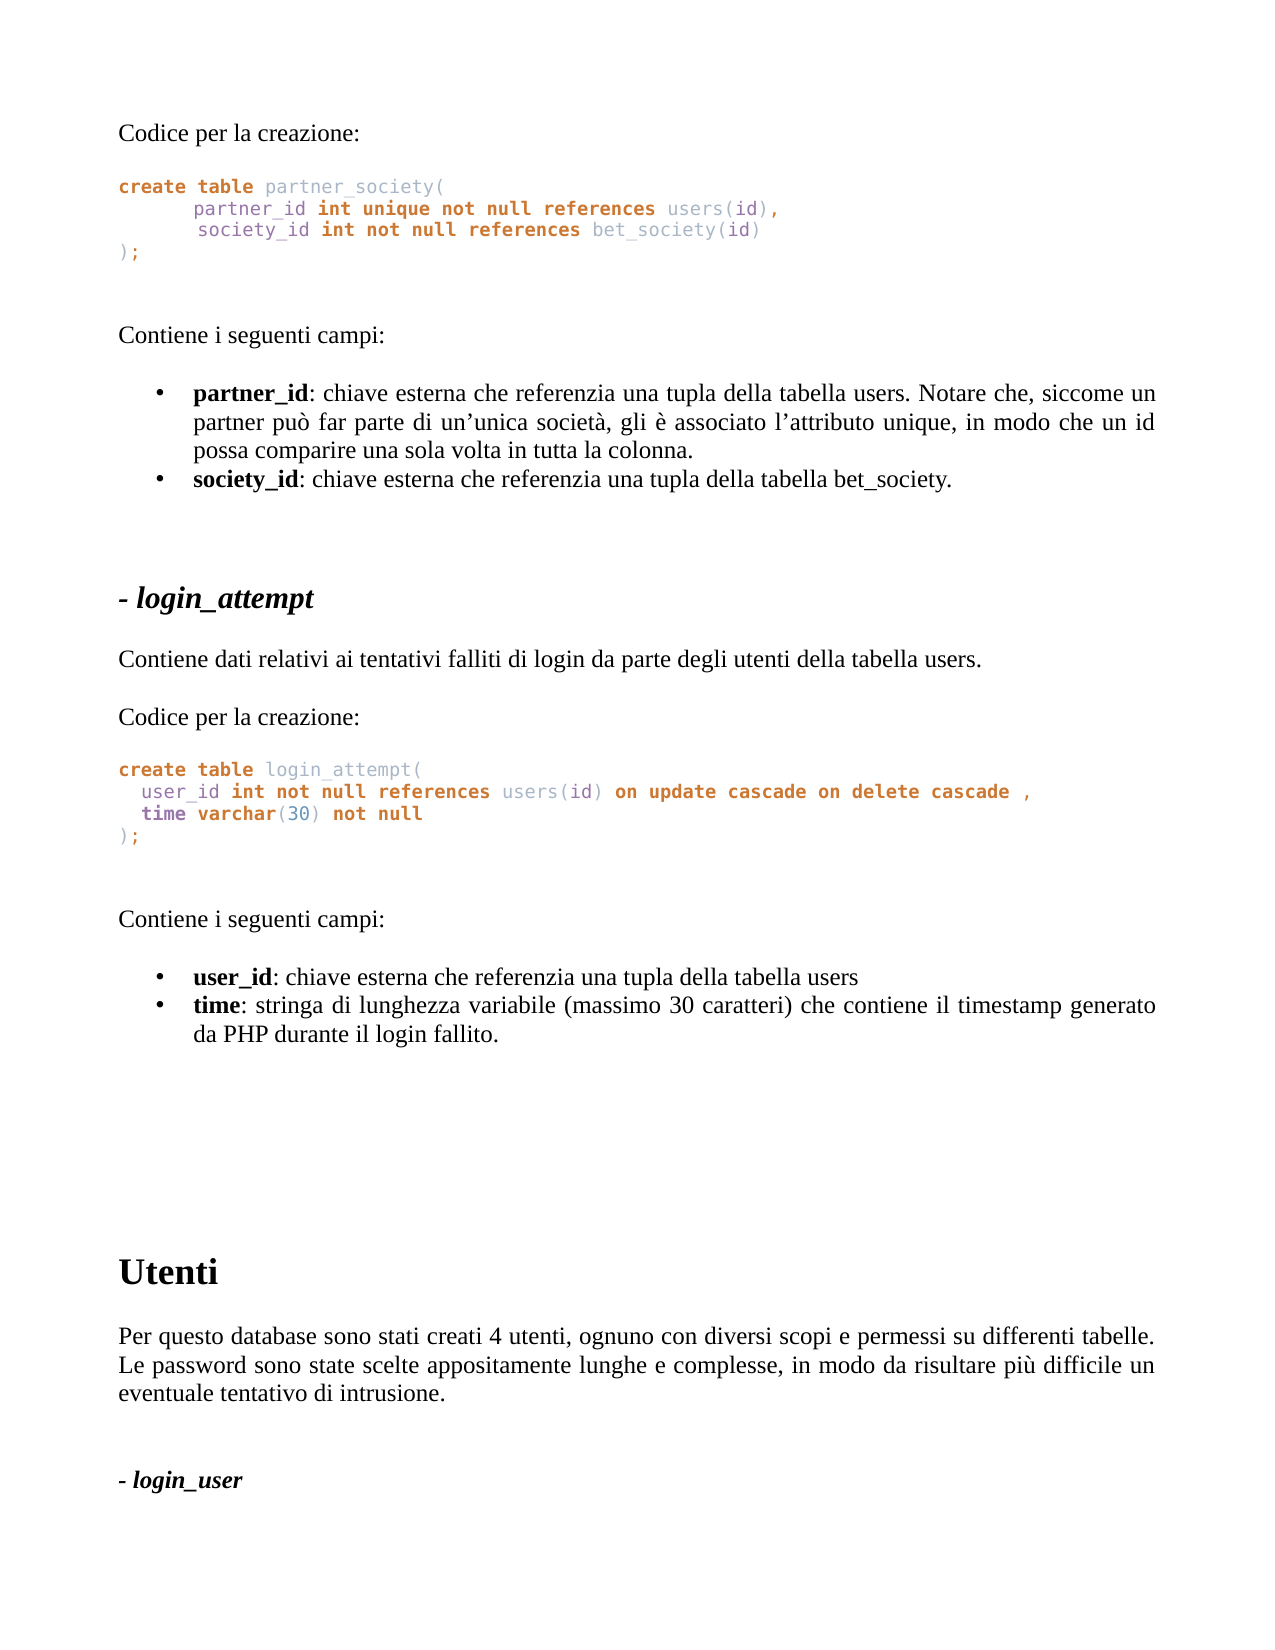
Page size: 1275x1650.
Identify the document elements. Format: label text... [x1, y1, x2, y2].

text Codice per la creazione: [118, 702, 1157, 730]
text Contiene dati relativi ai tentativi falliti di login da parte degli utenti della tabella users. [118, 644, 1157, 673]
text Contiene i seguenti campi: [118, 904, 1157, 933]
text Per questo database sono stati creati 4 utenti, ognuno con diversi scopi e permessi su differenti tabelle. Le password sono state scelte appositamente lunghe e complesse, in modo da risultare più difficile un eventuale tentativo di intrusione. [118, 1321, 1157, 1407]
text Contiene i seguenti campi: [118, 321, 1157, 349]
list time: stringa di lunghezza variabile (massimo 30 caratteri) che contiene il timestamp generato da PHP durante il login fallito. [156, 990, 1157, 1048]
list partner_id: chiave esterna che referenzia una tupla della tabella users. Notare che, siccome un partner può far parte di un’unica società, gli è associato l’attributo unique, in modo che un id possa comparire una sola volta in tutta la colonna. [156, 378, 1157, 464]
text Codice per la creazione: [118, 118, 1157, 147]
list society_id: chiave esterna che referenzia una tupla della tabella bet_society. [156, 464, 1157, 493]
text create table login_attempt( user_id int not null references users(id) on update cascade on delete cascade , time varchar(30) not null ); [118, 759, 1157, 847]
text Utenti [118, 1249, 1157, 1292]
text - login_attempt [118, 579, 1157, 615]
list user_id: chiave esterna che referenzia una tupla della tabella users [156, 962, 1157, 990]
text create table partner_society( partner_id int unique not null references users(id), society_id int not null references bet_society(id) ); [118, 176, 1157, 263]
text - login_user [118, 1465, 1157, 1493]
